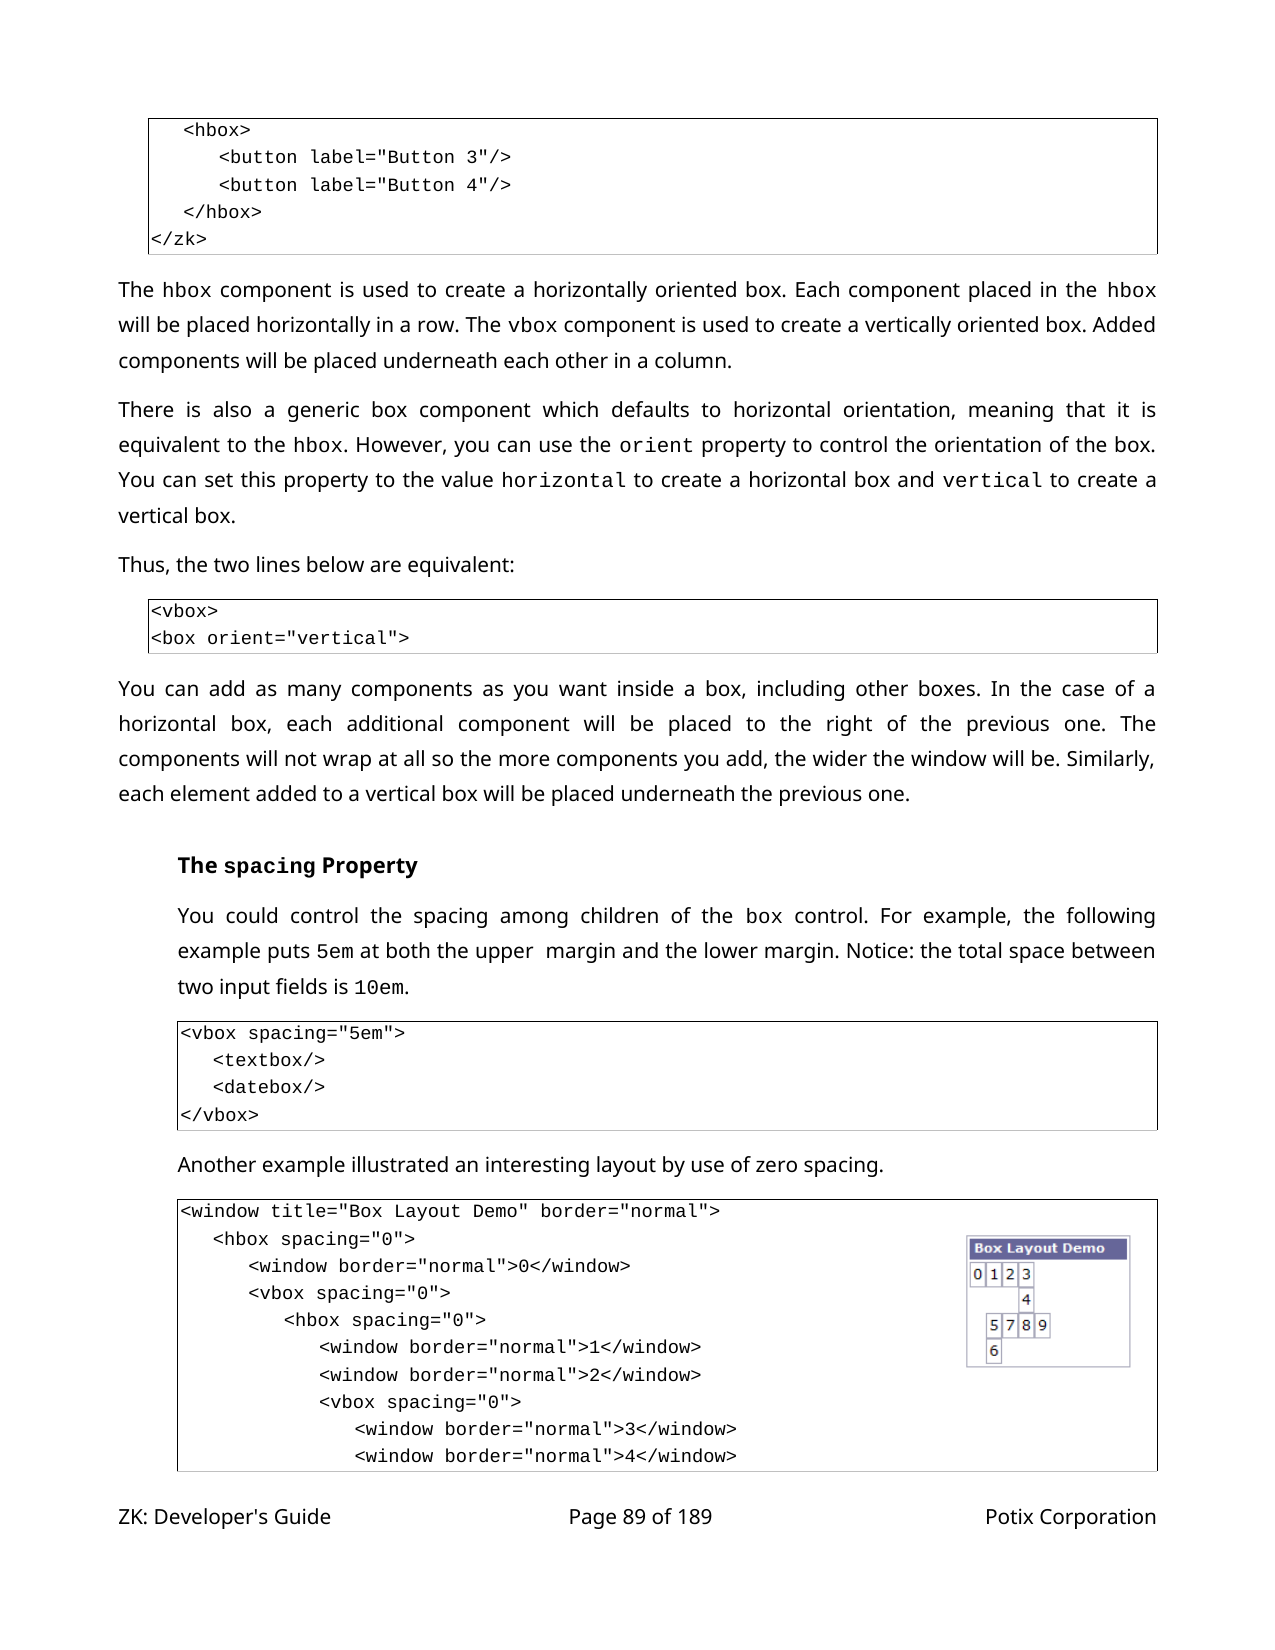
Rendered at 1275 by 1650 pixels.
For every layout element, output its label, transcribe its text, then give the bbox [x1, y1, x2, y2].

text <hbox> [149, 119, 1157, 142]
text There is also a generic box component which defaults to horizontal orientation, meaning that it is equivalent to the hbox. However, you can use the orient property to control the orientation of the box. You can set this property to the value horizontal to create a horizontal box and vertical to create a vertical box. [118, 395, 1157, 529]
text <hbox spacing="0"> [178, 1308, 964, 1332]
text <vbox> [149, 600, 1157, 623]
text <window border="normal">2</window> [178, 1362, 1157, 1387]
text </hbox> [149, 200, 1157, 224]
picture [964, 1233, 1133, 1371]
text <window border="normal">0</window> [178, 1254, 964, 1278]
text [1133, 1308, 1157, 1332]
text <button label="Button 3"/> [149, 145, 1157, 169]
text <vbox spacing="0"> [178, 1390, 1157, 1414]
text <textbox/> [178, 1048, 1157, 1072]
text Thus, the two lines below are equivalent: [118, 550, 1157, 578]
text You can add as many components as you want inside a box, including other boxes. In the case of a horizontal box, each additional component will be placed to the right of the previous one. The components will not wrap at all so the more components you add, the wider the window will be. Similarly, each element added to a vertical box will be placed underneath the previous one. [118, 674, 1157, 808]
text <vbox spacing="0"> [178, 1281, 964, 1305]
text Another example illustrated an interesting layout by use of zero spacing. [177, 1151, 1157, 1179]
text </vbox> [178, 1103, 1157, 1130]
text <datebox/> [178, 1075, 1157, 1100]
text [1133, 1281, 1157, 1305]
text <window border="normal">4</window> [178, 1444, 1157, 1471]
text <hbox spacing="0"> [178, 1227, 1157, 1251]
text <box orient="vertical"> [149, 626, 1157, 653]
text <window border="normal">3</window> [178, 1417, 1157, 1441]
text You could control the spacing among children of the box control. For example, the following example puts 5em at both the upper margin and the lower margin. Notice: the total space between two input fields is 10em. [177, 901, 1157, 1000]
text <vbox spacing="5em"> [178, 1022, 1157, 1045]
text <button label="Button 4"/> [149, 172, 1157, 197]
text <window title="Box Layout Demo" border="normal"> [178, 1200, 1157, 1224]
text The hbox component is used to create a horizontally oriented box. Each component placed in the hbox will be placed horizontally in a row. The vbox component is used to create a vertically oriented box. Added components will be placed underneath each other in a column. [118, 275, 1157, 374]
text </zk> [149, 227, 1157, 254]
subtitle The spacing Property [177, 850, 1157, 880]
text <window border="normal">1</window> [178, 1335, 964, 1359]
